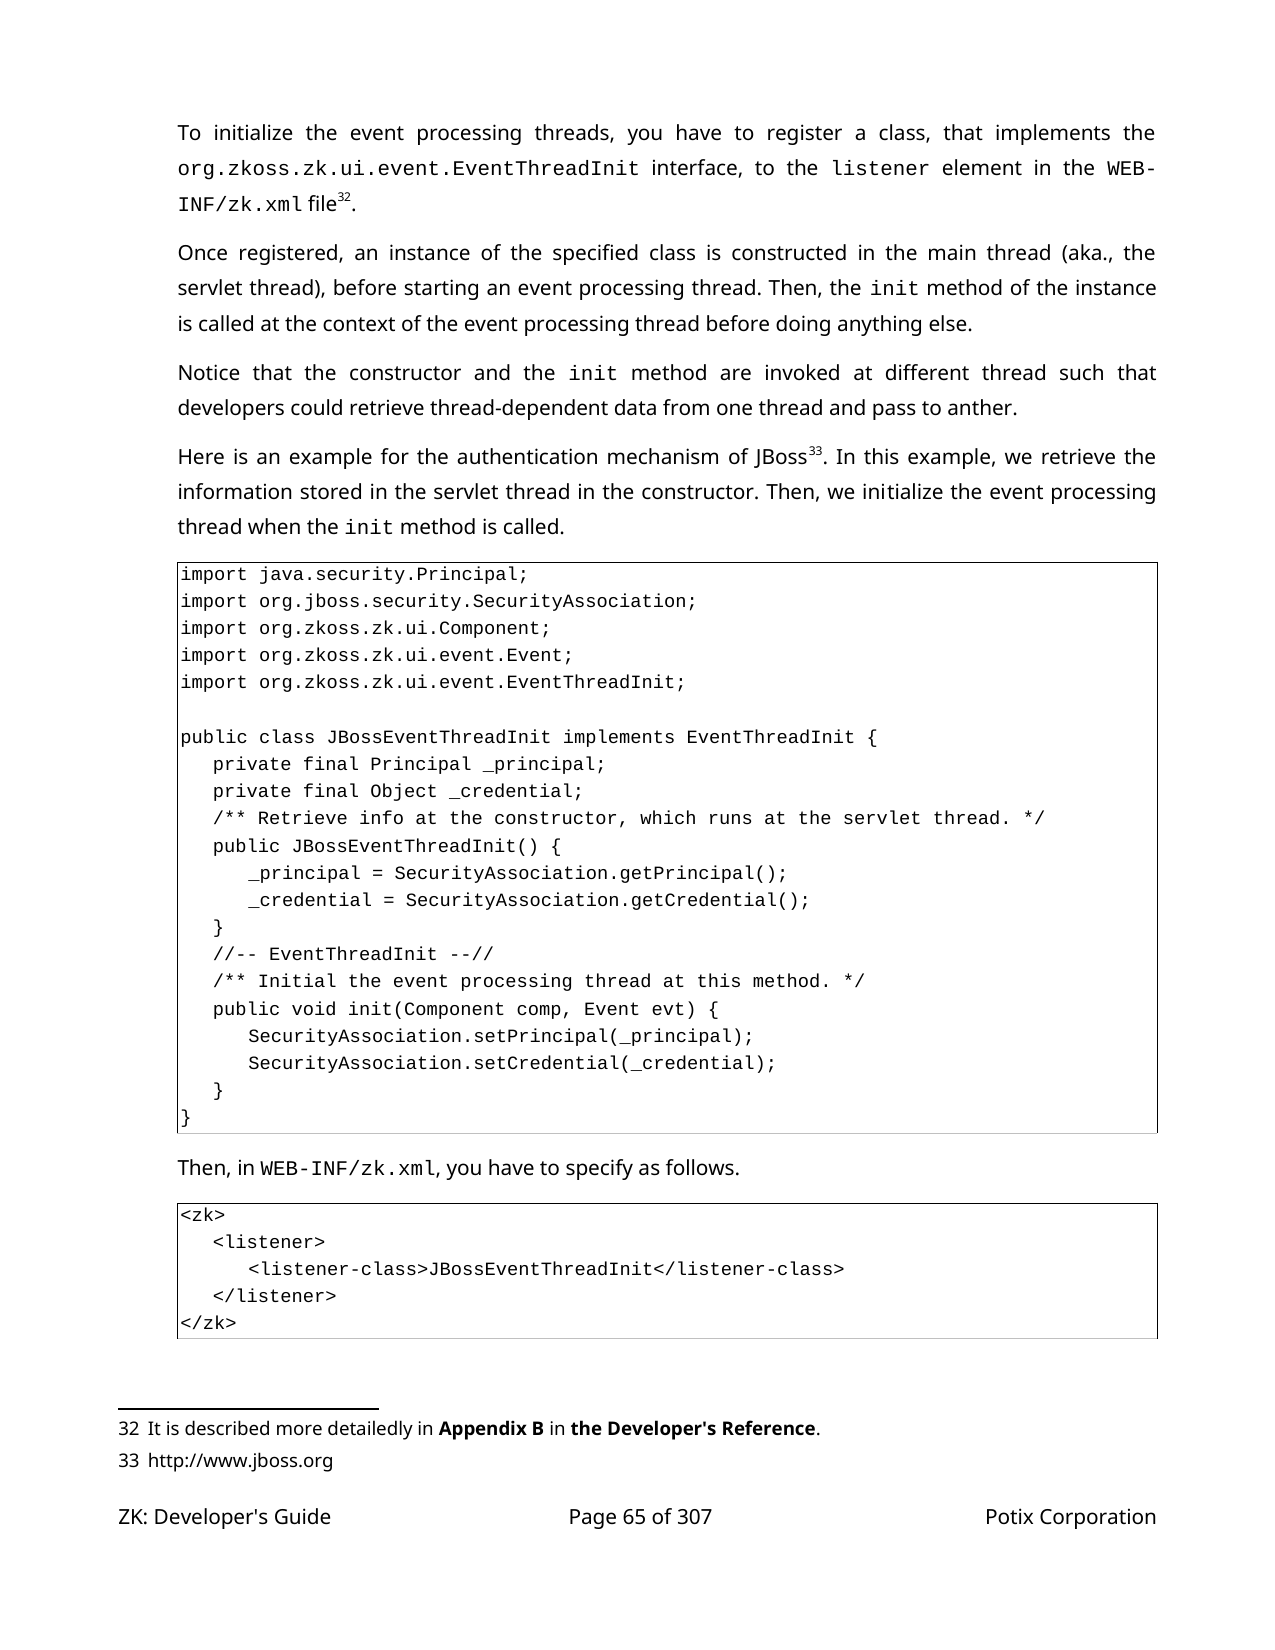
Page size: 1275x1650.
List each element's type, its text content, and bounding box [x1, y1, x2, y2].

text } [178, 1078, 1157, 1102]
text public JBossEventThreadInit() { [178, 833, 1157, 858]
text } [178, 1105, 1157, 1133]
text SecurityAssociation.setPrincipal(_principal); [178, 1024, 1157, 1048]
text //-- EventThreadInit --// [178, 942, 1157, 966]
text /** Retrieve info at the constructor, which runs at the servlet thread. */ [178, 806, 1157, 831]
text Here is an example for the authentication mechanism of JBoss. In this example, we retrieve the information stored in the servlet thread in the constructor. Then, we initialize the event processing thread when the init method is called. [177, 442, 1157, 541]
text import org.zkoss.zk.ui.event.EventThreadInit; [178, 670, 1157, 694]
text http://www.jboss.org [118, 1447, 1157, 1473]
text </listener> [178, 1284, 1157, 1308]
text <listener> [178, 1229, 1157, 1254]
text import org.zkoss.zk.ui.event.Event; [178, 643, 1157, 667]
text </zk> [178, 1311, 1157, 1338]
text Then, in WEB-INF/zk.xml, you have to specify as follows. [177, 1153, 1157, 1182]
text _principal = SecurityAssociation.getPrincipal(); [178, 861, 1157, 885]
text <zk> [178, 1204, 1157, 1227]
text private final Principal _principal; [178, 752, 1157, 776]
text SecurityAssociation.setCredential(_credential); [178, 1051, 1157, 1075]
text public void init(Component comp, Event evt) { [178, 997, 1157, 1021]
text private final Object _credential; [178, 779, 1157, 803]
text _credential = SecurityAssociation.getCredential(); [178, 888, 1157, 912]
text Once registered, an instance of the specified class is constructed in the main thread (aka., the servlet thread), before starting an event processing thread. Then, the init method of the instance is called at the context of the event processing thread before doing anything else. [177, 238, 1157, 337]
text public class JBossEventThreadInit implements EventThreadInit { [178, 725, 1157, 749]
text It is described more detailedly in Appendix B in the Developer's Reference. [118, 1416, 1157, 1441]
text import java.security.Principal; [178, 563, 1157, 586]
text import org.jboss.security.SecurityAssociation; [178, 589, 1157, 613]
text To initialize the event processing threads, you have to register a class, that implements the org.zkoss.zk.ui.event.EventThreadInit interface, to the listener element in the WEB-INF/zk.xml file. [177, 118, 1157, 217]
text /** Initial the event processing thread at this method. */ [178, 969, 1157, 994]
text } [178, 915, 1157, 939]
text <listener-class>JBossEventThreadInit</listener-class> [178, 1257, 1157, 1281]
text import org.zkoss.zk.ui.Component; [178, 616, 1157, 640]
text Notice that the constructor and the init method are invoked at different thread such that developers could retrieve thread-dependent data from one thread and pass to anther. [177, 358, 1157, 421]
